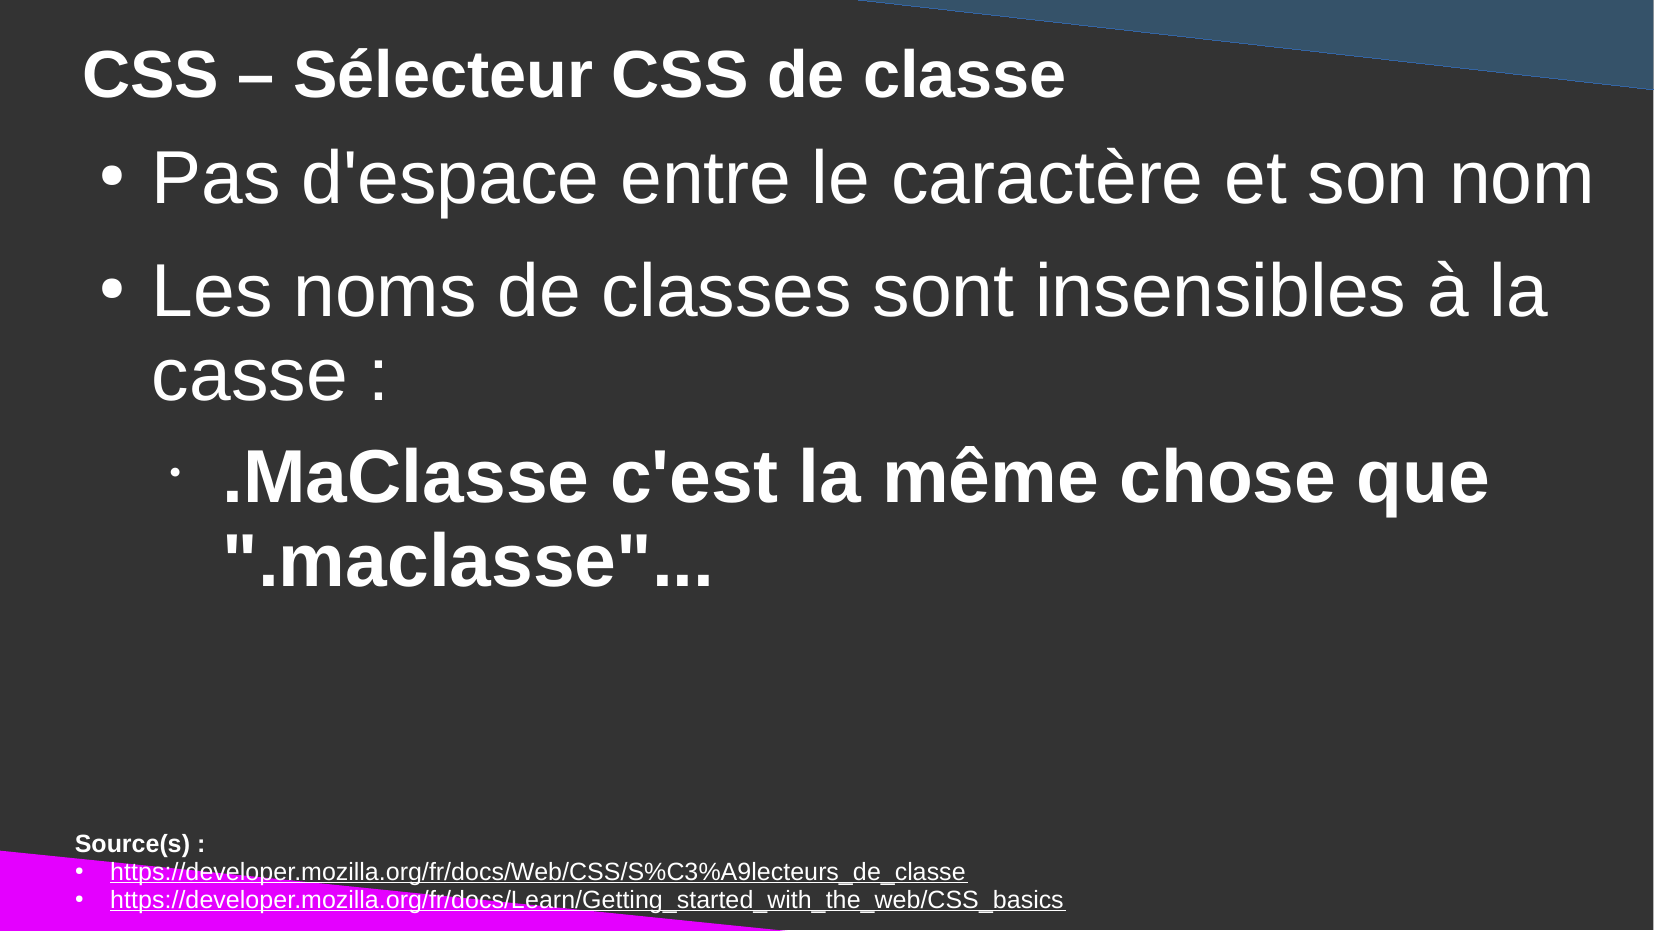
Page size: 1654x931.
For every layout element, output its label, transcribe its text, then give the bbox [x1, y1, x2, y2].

text_box [0, 850, 788, 931]
list Pas d'espace entre le caractère et son nom Les noms de classes sont insensibles à la casse : .MaClasse c'est la même chose que ".maclasse"... [80, 135, 1605, 810]
text_box [858, 0, 1654, 90]
title CSS – Sélecteur CSS de classe [82, 37, 1571, 114]
text_box Source(s) : https://developer.mozilla.org/fr/docs/Web/CSS/S%C3%A9lecteurs_de_classe https://developer.mozilla.org/fr/docs/Learn/Getting_started_with_the_web/CSS_basics [60, 822, 1546, 925]
